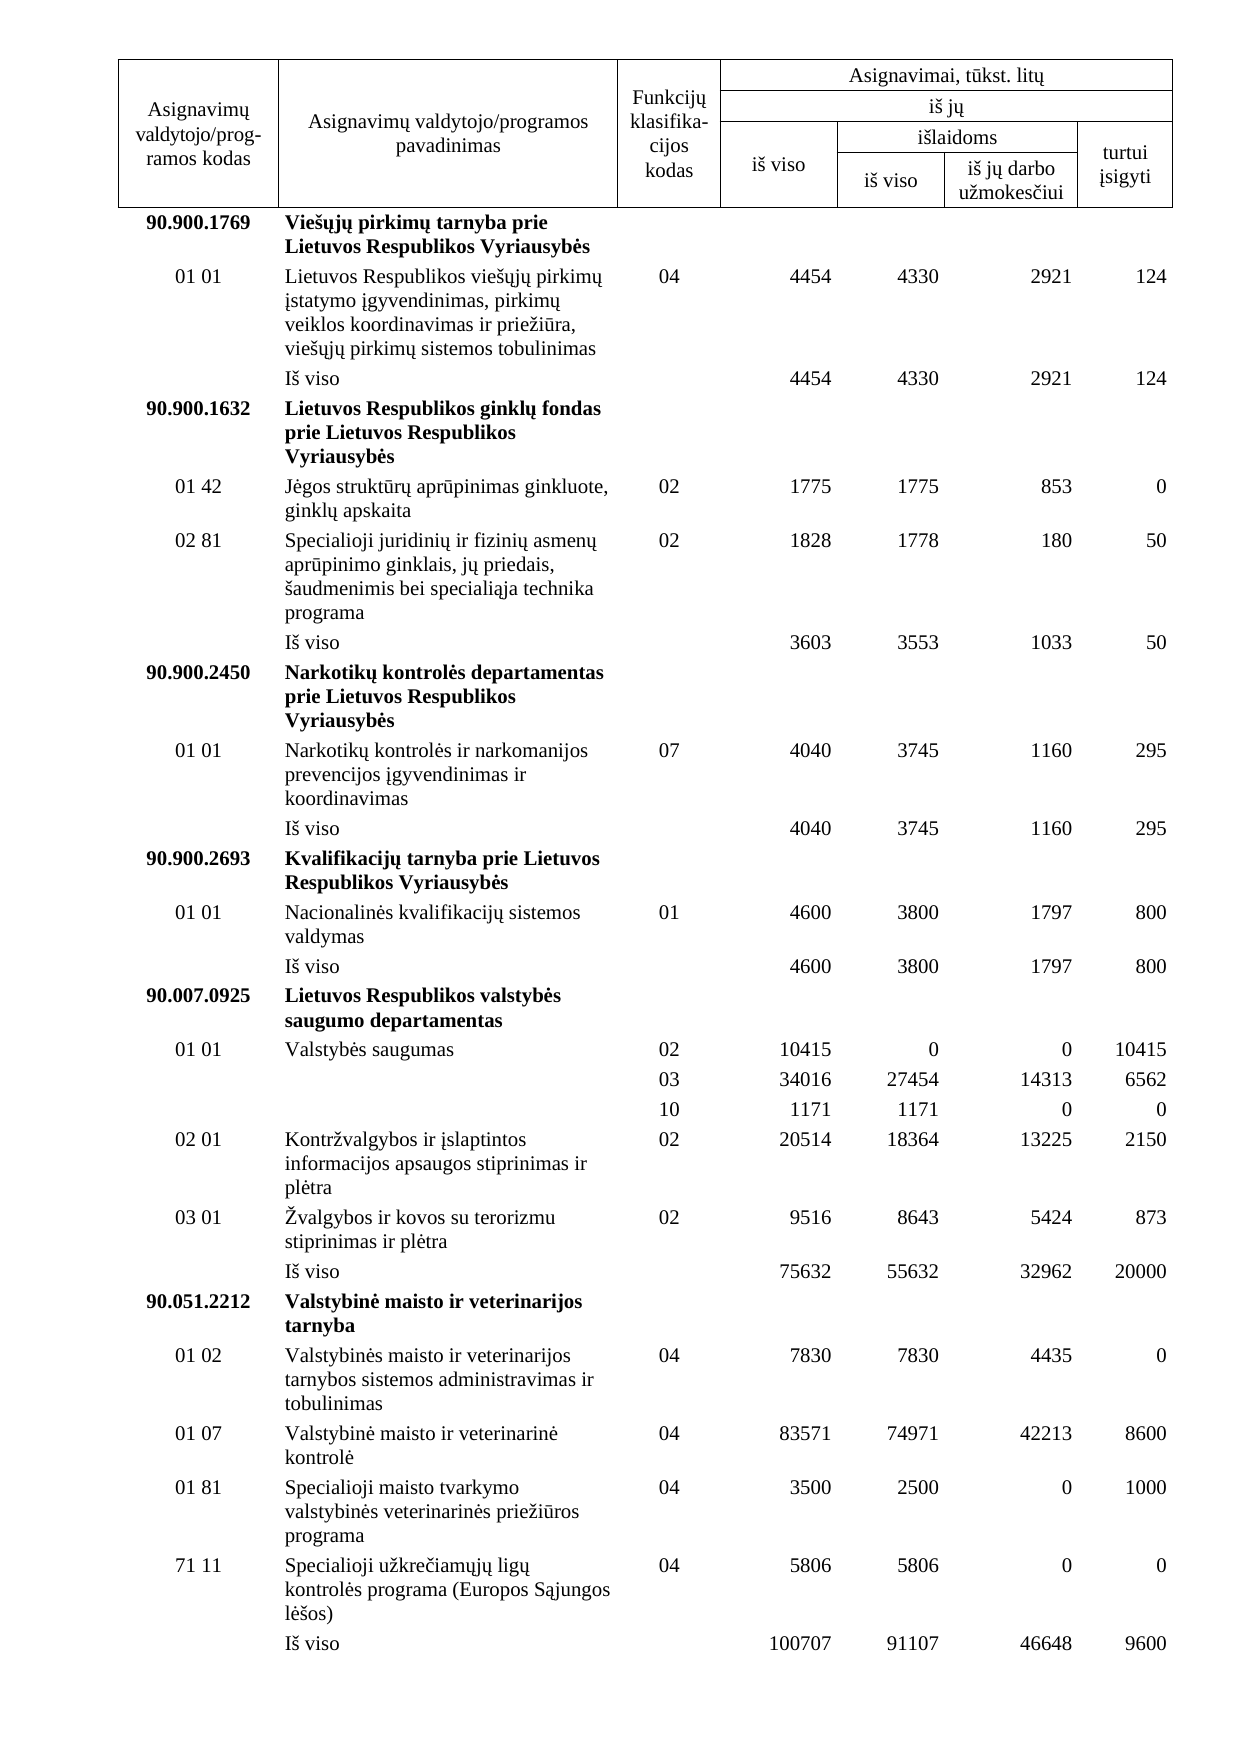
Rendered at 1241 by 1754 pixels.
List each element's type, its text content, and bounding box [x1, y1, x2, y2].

table_cell 91107 [837, 1628, 944, 1658]
table_cell 3500 [720, 1472, 837, 1550]
table_cell 4600 [720, 897, 837, 951]
table_cell Kvalifikacijų tarnyba prie Lietuvos Respublikos Vyriausybės [279, 843, 618, 897]
table_cell 18364 [837, 1124, 944, 1202]
table_cell [945, 657, 1078, 735]
table_cell Valstybinė maisto ir veterinarijos tarnyba [279, 1286, 618, 1340]
table_cell 295 [1078, 735, 1172, 813]
table_cell [618, 813, 720, 843]
table_cell 04 [618, 261, 720, 363]
table_cell [945, 1286, 1078, 1340]
table_cell [118, 813, 278, 843]
table_cell 90.900.1769 [118, 208, 278, 261]
table_cell 10 [618, 1094, 720, 1124]
table_cell 5424 [945, 1202, 1078, 1256]
table_cell [118, 1256, 278, 1286]
table_cell 4040 [720, 735, 837, 813]
table_cell 800 [1078, 897, 1172, 951]
table_cell [118, 1094, 278, 1124]
table_cell 50 [1078, 525, 1172, 627]
table_cell [618, 657, 720, 735]
table_cell 2150 [1078, 1124, 1172, 1202]
table_cell [837, 1286, 944, 1340]
table_cell 01 [618, 897, 720, 951]
table_cell [118, 951, 278, 981]
table_cell 2921 [945, 363, 1078, 393]
table_cell 0 [945, 1035, 1078, 1064]
table_cell 02 [618, 1124, 720, 1202]
table_cell 71 11 [118, 1550, 278, 1628]
table_cell 0 [1078, 471, 1172, 525]
table_header Funkcijų klasifika-cijos kodas [618, 60, 720, 207]
table_cell 50 [1078, 627, 1172, 657]
table_cell 75632 [720, 1256, 837, 1286]
table_cell 853 [945, 471, 1078, 525]
table_cell 7830 [837, 1340, 944, 1418]
table_cell 295 [1078, 813, 1172, 843]
table_cell 4330 [837, 363, 944, 393]
table_cell 90.007.0925 [118, 981, 278, 1034]
table_cell Valstybinės maisto ir veterinarijos tarnybos sistemos administravimas ir tobulinimas [279, 1340, 618, 1418]
table_cell 90.051.2212 [118, 1286, 278, 1340]
table_cell 1033 [945, 627, 1078, 657]
table_cell 3603 [720, 627, 837, 657]
table_cell [720, 208, 837, 261]
table_cell Specialioji užkrečiamųjų ligų kontrolės programa (Europos Sąjungos lėšos) [279, 1550, 618, 1628]
table_cell 32962 [945, 1256, 1078, 1286]
table_cell 1000 [1078, 1472, 1172, 1550]
table_cell 124 [1078, 363, 1172, 393]
table_cell 90.900.1632 [118, 393, 278, 471]
table_cell 01 01 [118, 261, 278, 363]
table_cell 3745 [837, 735, 944, 813]
table_cell 02 [618, 1035, 720, 1064]
table_cell [837, 981, 944, 1034]
table_cell 0 [1078, 1550, 1172, 1628]
table_cell [945, 981, 1078, 1034]
table_cell Iš viso [279, 813, 618, 843]
table_cell 14313 [945, 1064, 1078, 1094]
table_cell [1078, 657, 1172, 735]
table_cell 02 [618, 1202, 720, 1256]
table_cell [118, 1064, 278, 1094]
table_cell 04 [618, 1418, 720, 1472]
table_cell 10415 [1078, 1035, 1172, 1064]
table_cell [837, 208, 944, 261]
table_cell 1171 [720, 1094, 837, 1124]
table_cell 8600 [1078, 1418, 1172, 1472]
table_cell 0 [945, 1550, 1078, 1628]
table_cell [618, 951, 720, 981]
table_cell 3800 [837, 951, 944, 981]
table_cell Specialioji maisto tvarkymo valstybinės veterinarinės priežiūros programa [279, 1472, 618, 1550]
table_cell 42213 [945, 1418, 1078, 1472]
table_cell 34016 [720, 1064, 837, 1094]
table_cell 9600 [1078, 1628, 1172, 1658]
table_cell 1797 [945, 951, 1078, 981]
table_cell 02 81 [118, 525, 278, 627]
table_cell Specialioji juridinių ir fizinių asmenų aprūpinimo ginklais, jų priedais, šaudmenimis bei specialiąja technika programa [279, 525, 618, 627]
table_cell Jėgos struktūrų aprūpinimas ginkluote, ginklų apskaita [279, 471, 618, 525]
table_cell 7830 [720, 1340, 837, 1418]
table_cell 5806 [720, 1550, 837, 1628]
table_cell [618, 393, 720, 471]
table_cell Lietuvos Respublikos viešųjų pirkimų įstatymo įgyvendinimas, pirkimų veiklos koordinavimas ir priežiūra, viešųjų pirkimų sistemos tobulinimas [279, 261, 618, 363]
table_cell 800 [1078, 951, 1172, 981]
table_cell 1160 [945, 735, 1078, 813]
table_cell [720, 393, 837, 471]
table_cell Kontržvalgybos ir įslaptintos informacijos apsaugos stiprinimas ir plėtra [279, 1124, 618, 1202]
table_cell [720, 981, 837, 1034]
table_cell 0 [1078, 1094, 1172, 1124]
table_cell turtui įsigyti [1078, 122, 1172, 207]
table_cell [618, 1286, 720, 1340]
table_cell [837, 843, 944, 897]
table_cell [618, 1628, 720, 1658]
table_cell [618, 1256, 720, 1286]
table_cell [945, 393, 1078, 471]
table_cell [720, 843, 837, 897]
table_cell 1775 [720, 471, 837, 525]
table_cell 83571 [720, 1418, 837, 1472]
table_cell 2500 [837, 1472, 944, 1550]
table_cell 8643 [837, 1202, 944, 1256]
table_cell 4435 [945, 1340, 1078, 1418]
table_cell 01 01 [118, 1035, 278, 1064]
table_cell 04 [618, 1472, 720, 1550]
table_cell 03 [618, 1064, 720, 1094]
table_header Asignavimų valdytojo/programos pavadinimas [279, 60, 617, 207]
table_cell Lietuvos Respublikos valstybės saugumo departamentas [279, 981, 618, 1034]
table_cell 0 [1078, 1340, 1172, 1418]
table_cell 1171 [837, 1094, 944, 1124]
table_cell 1797 [945, 897, 1078, 951]
table_cell Valstybės saugumas [279, 1035, 618, 1064]
table_cell 0 [945, 1472, 1078, 1550]
table_cell [279, 1064, 618, 1094]
table_cell 90.900.2450 [118, 657, 278, 735]
table_cell 3800 [837, 897, 944, 951]
table_cell 55632 [837, 1256, 944, 1286]
table_cell [837, 393, 944, 471]
table_cell Iš viso [279, 1256, 618, 1286]
table_cell [945, 208, 1078, 261]
table_cell 180 [945, 525, 1078, 627]
table_cell Narkotikų kontrolės ir narkomanijos prevencijos įgyvendinimas ir koordinavimas [279, 735, 618, 813]
table_cell [1078, 208, 1172, 261]
table_cell Nacionalinės kvalifikacijų sistemos valdymas [279, 897, 618, 951]
table_cell 13225 [945, 1124, 1078, 1202]
table_cell 27454 [837, 1064, 944, 1094]
table_cell 3745 [837, 813, 944, 843]
table_cell [945, 843, 1078, 897]
table_cell Iš viso [279, 951, 618, 981]
table_cell iš viso [721, 122, 837, 207]
table_header Asignavimai, tūkst. litų [721, 60, 1172, 90]
table_cell [837, 657, 944, 735]
table_cell 04 [618, 1340, 720, 1418]
table_cell 02 [618, 471, 720, 525]
table_header Asignavimų valdytojo/prog-ramos kodas [119, 60, 278, 207]
table_cell 2921 [945, 261, 1078, 363]
table_cell [1078, 393, 1172, 471]
table_cell 02 [618, 525, 720, 627]
table_cell 20514 [720, 1124, 837, 1202]
table_cell 4330 [837, 261, 944, 363]
table_cell [720, 1286, 837, 1340]
table_cell Iš viso [279, 363, 618, 393]
table_cell 4454 [720, 363, 837, 393]
table_cell 4454 [720, 261, 837, 363]
table_cell 01 42 [118, 471, 278, 525]
table_cell [1078, 1286, 1172, 1340]
table_cell 74971 [837, 1418, 944, 1472]
table_cell 04 [618, 1550, 720, 1628]
table_cell 1828 [720, 525, 837, 627]
table_cell [118, 1628, 278, 1658]
table_cell [618, 363, 720, 393]
table_cell 100707 [720, 1628, 837, 1658]
table_cell Žvalgybos ir kovos su terorizmu stiprinimas ir plėtra [279, 1202, 618, 1256]
table_cell 01 07 [118, 1418, 278, 1472]
table_cell iš jų [721, 91, 1172, 121]
table_cell 01 01 [118, 897, 278, 951]
table_cell [618, 208, 720, 261]
table_cell 4040 [720, 813, 837, 843]
table_cell išlaidoms [838, 122, 1077, 152]
table_cell 03 01 [118, 1202, 278, 1256]
table_cell Valstybinė maisto ir veterinarinė kontrolė [279, 1418, 618, 1472]
table_cell 01 02 [118, 1340, 278, 1418]
table_cell [118, 363, 278, 393]
table_cell Iš viso [279, 1628, 618, 1658]
table_cell [618, 627, 720, 657]
table_cell 0 [945, 1094, 1078, 1124]
table_cell Viešųjų pirkimų tarnyba prie Lietuvos Respublikos Vyriausybės [279, 208, 618, 261]
table_cell 1775 [837, 471, 944, 525]
table_cell 02 01 [118, 1124, 278, 1202]
table_cell 90.900.2693 [118, 843, 278, 897]
table_cell [1078, 981, 1172, 1034]
table_cell 0 [837, 1035, 944, 1064]
table_cell [118, 627, 278, 657]
table_cell 10415 [720, 1035, 837, 1064]
table_cell 20000 [1078, 1256, 1172, 1286]
table_cell 3553 [837, 627, 944, 657]
table_cell 124 [1078, 261, 1172, 363]
table_cell 01 01 [118, 735, 278, 813]
table_cell [720, 657, 837, 735]
table_cell iš jų darbo užmokesčiui [945, 153, 1077, 207]
table_cell 1160 [945, 813, 1078, 843]
table_cell 01 81 [118, 1472, 278, 1550]
table_cell 07 [618, 735, 720, 813]
table_cell [1078, 843, 1172, 897]
table_cell 1778 [837, 525, 944, 627]
table_cell Lietuvos Respublikos ginklų fondas prie Lietuvos Respublikos Vyriausybės [279, 393, 618, 471]
table_cell [618, 981, 720, 1034]
table_cell iš viso [838, 153, 944, 207]
table_cell Iš viso [279, 627, 618, 657]
table_cell 4600 [720, 951, 837, 981]
table_cell 6562 [1078, 1064, 1172, 1094]
table_cell 873 [1078, 1202, 1172, 1256]
table_cell [279, 1094, 618, 1124]
table_cell 46648 [945, 1628, 1078, 1658]
table_cell 5806 [837, 1550, 944, 1628]
table_cell Narkotikų kontrolės departamentas prie Lietuvos Respublikos Vyriausybės [279, 657, 618, 735]
table_cell [618, 843, 720, 897]
table_cell 9516 [720, 1202, 837, 1256]
